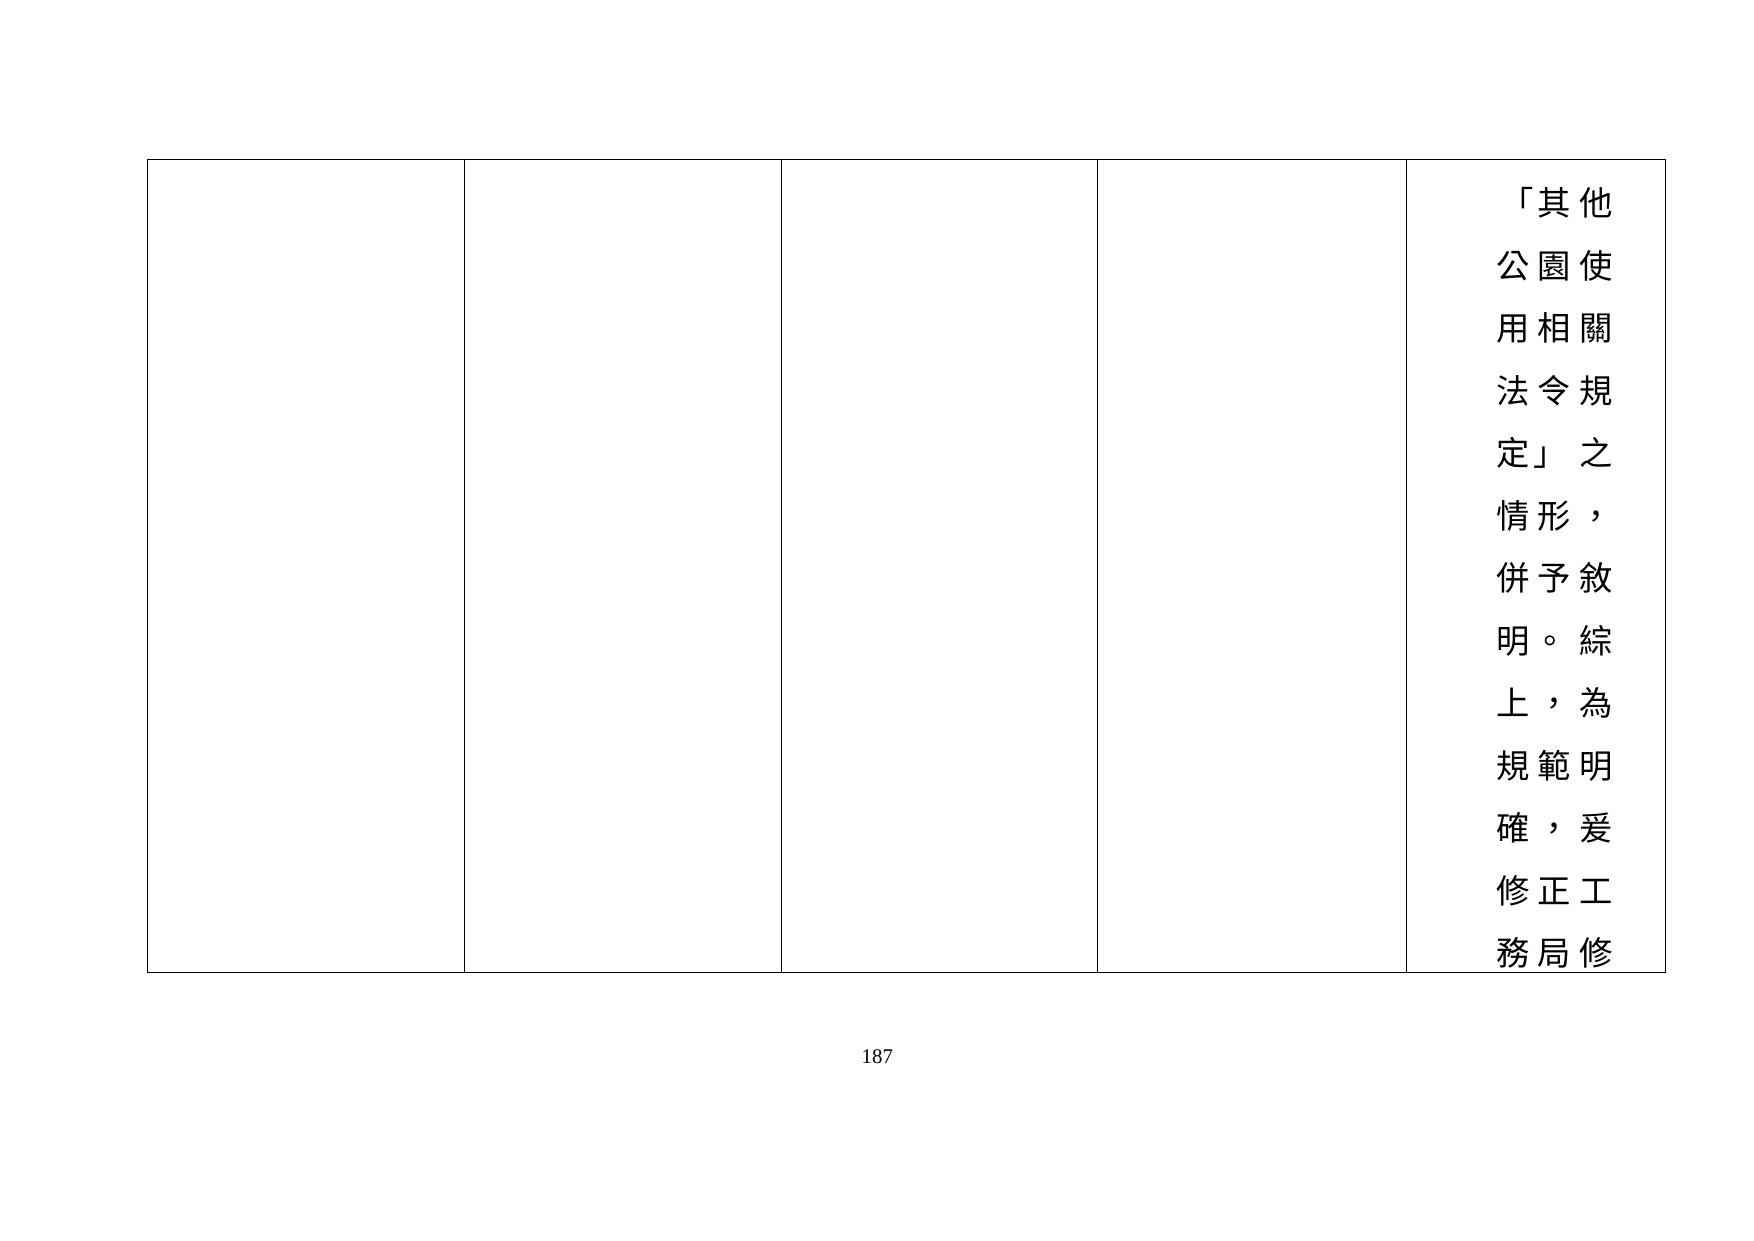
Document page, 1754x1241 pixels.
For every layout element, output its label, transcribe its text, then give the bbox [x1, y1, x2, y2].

table_cell 「其他公園使用相關法令規定」之情形，併予敘明。綜上，為規範明確，爰修正工務局修 [1407, 160, 1665, 972]
table_cell [782, 160, 1097, 972]
table_cell [1098, 160, 1406, 972]
table_cell [465, 160, 781, 972]
table_cell [148, 160, 464, 972]
